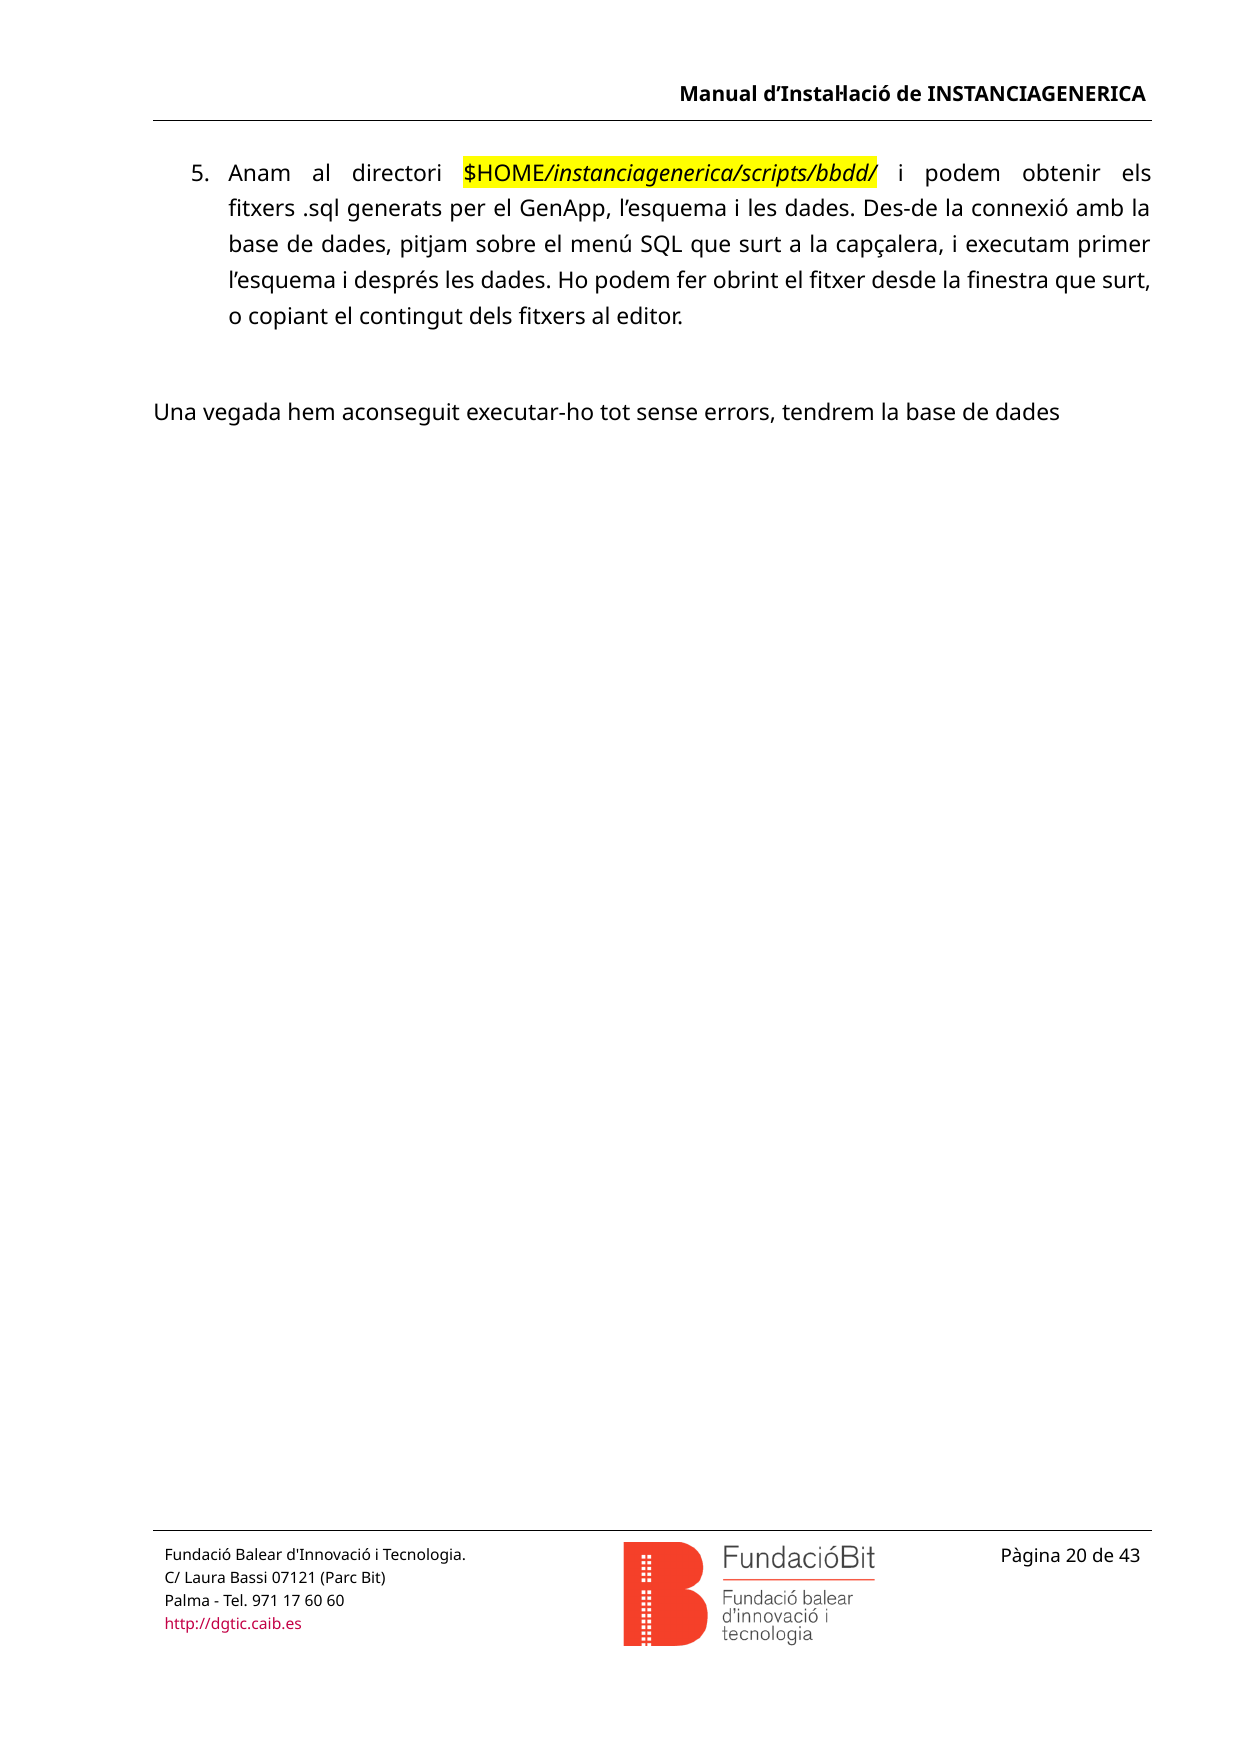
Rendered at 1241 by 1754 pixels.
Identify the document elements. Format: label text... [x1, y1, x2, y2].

list Anam al directori $HOME/instanciagenerica/scripts/bbdd/ i podem obtenir els fitxers .sql generats per el GenApp, l’esquema i les dades. Des-de la connexió amb la base de dades, pitjam sobre el menú SQL que surt a la capçalera, i executam primer l’esquema i després les dades. Ho podem fer obrint el fitxer desde la finestra que surt, o copiant el contingut dels fitxers al editor. [191, 156, 1152, 331]
text Una vegada hem aconseguit executar-ho tot sense errors, tendrem la base de dades [153, 396, 1152, 427]
picture [623, 1542, 875, 1646]
